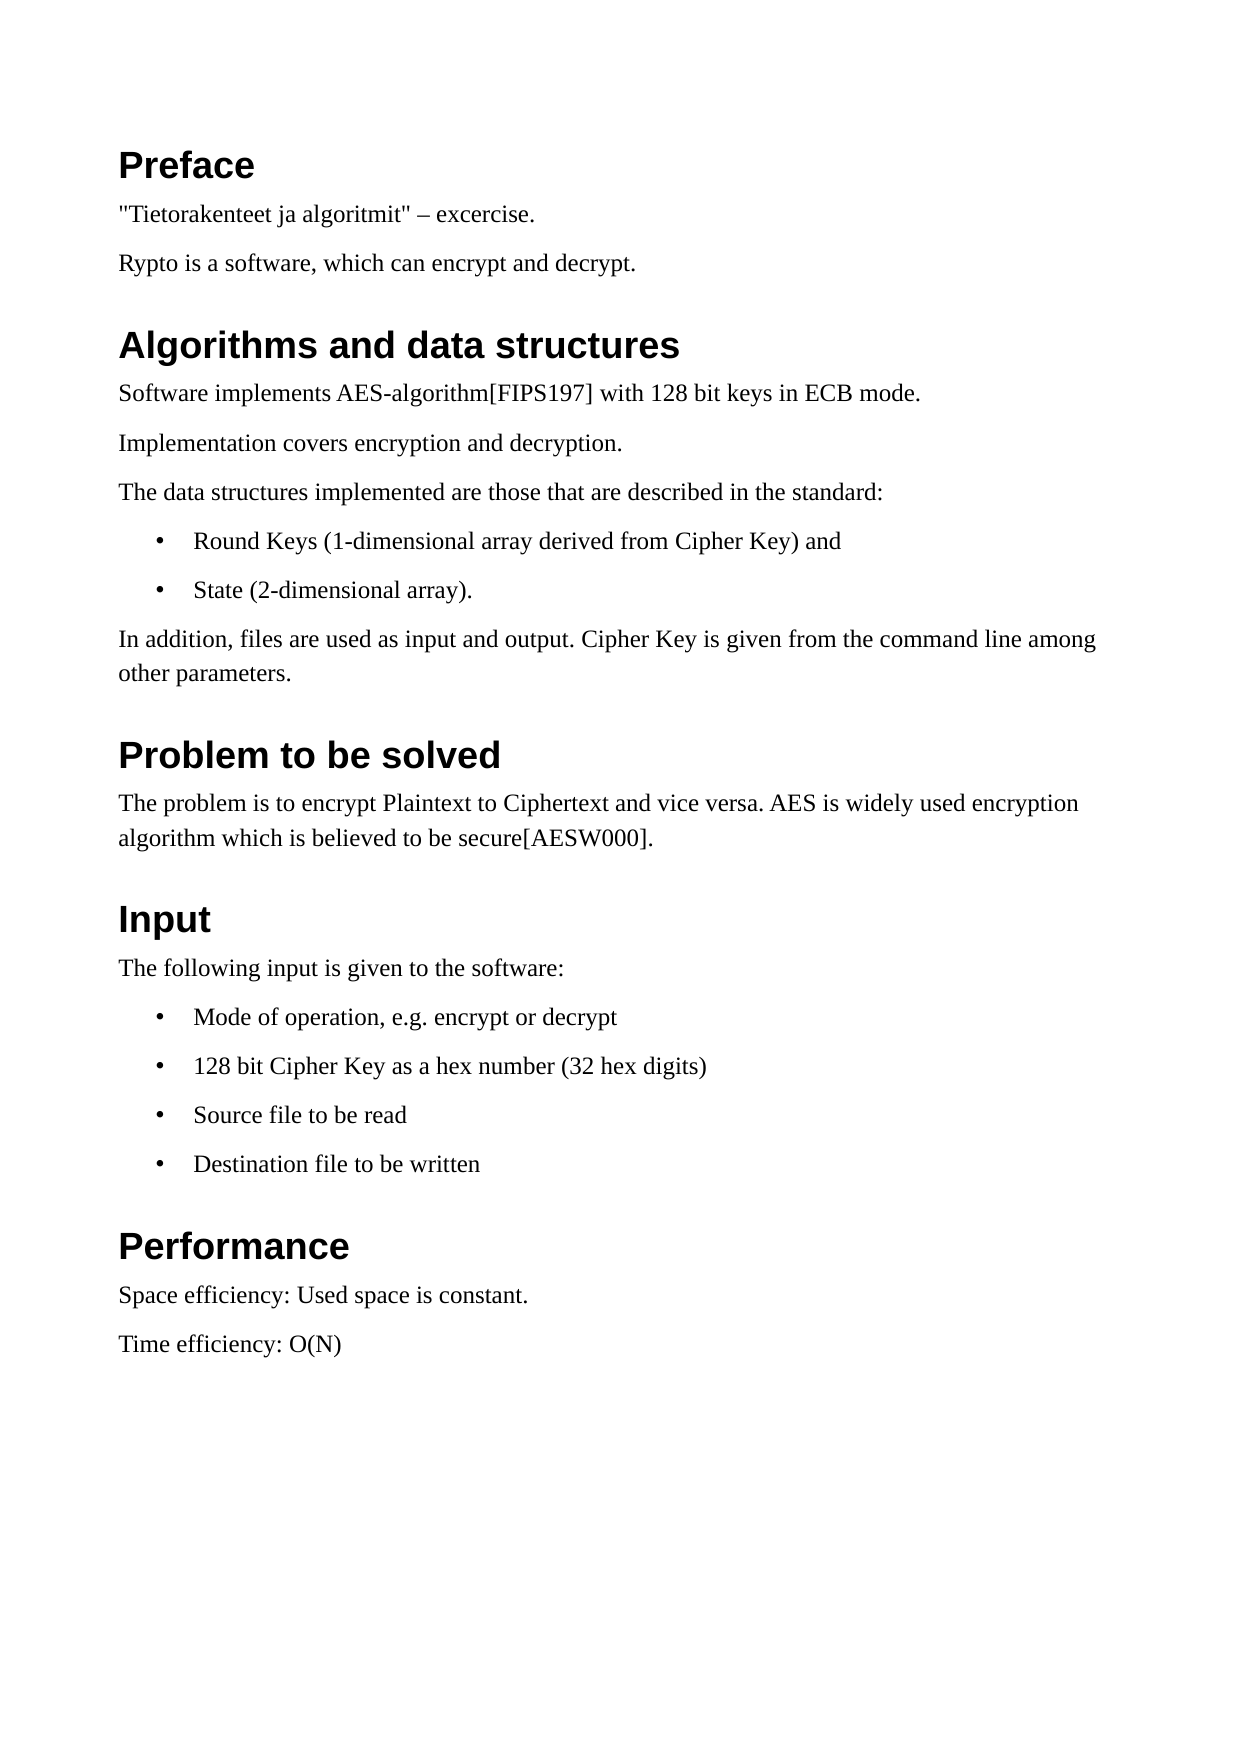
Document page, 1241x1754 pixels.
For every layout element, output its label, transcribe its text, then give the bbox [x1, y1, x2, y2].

list State (2-dimensional array). [156, 575, 1122, 603]
list 128 bit Cipher Key as a hex number (32 hex digits) [156, 1051, 1122, 1080]
text Space efficiency: Used space is constant. [118, 1280, 1122, 1308]
list Destination file to be written [156, 1149, 1122, 1178]
text Rypto is a software, which can encrypt and decrypt. [118, 248, 1122, 277]
text Software implements AES-algorithm[FIPS197] with 128 bit keys in ECB mode. [118, 378, 1122, 407]
text The data structures implemented are those that are described in the standard: [118, 477, 1122, 505]
text In addition, files are used as input and output. Cipher Key is given from the command line among other parameters. [118, 624, 1122, 687]
subtitle Performance [118, 1223, 1122, 1267]
subtitle Algorithms and data structures [118, 322, 1122, 366]
text Implementation covers encryption and decryption. [118, 428, 1122, 456]
text The problem is to encrypt Plaintext to Ciphertext and vice versa. AES is widely used encryption algorithm which is believed to be secure[AESW000]. [118, 788, 1122, 852]
list Source file to be read [156, 1100, 1122, 1129]
list Mode of operation, e.g. encrypt or decrypt [156, 1002, 1122, 1031]
subtitle Problem to be solved [118, 732, 1122, 776]
subtitle Preface [118, 143, 1122, 187]
text Time efficiency: O(N) [118, 1329, 1122, 1357]
list Round Keys (1-dimensional array derived from Cipher Key) and [156, 526, 1122, 554]
subtitle Input [118, 897, 1122, 941]
text The following input is given to the software: [118, 953, 1122, 982]
text "Tietorakenteet ja algoritmit" – excercise. [118, 199, 1122, 228]
